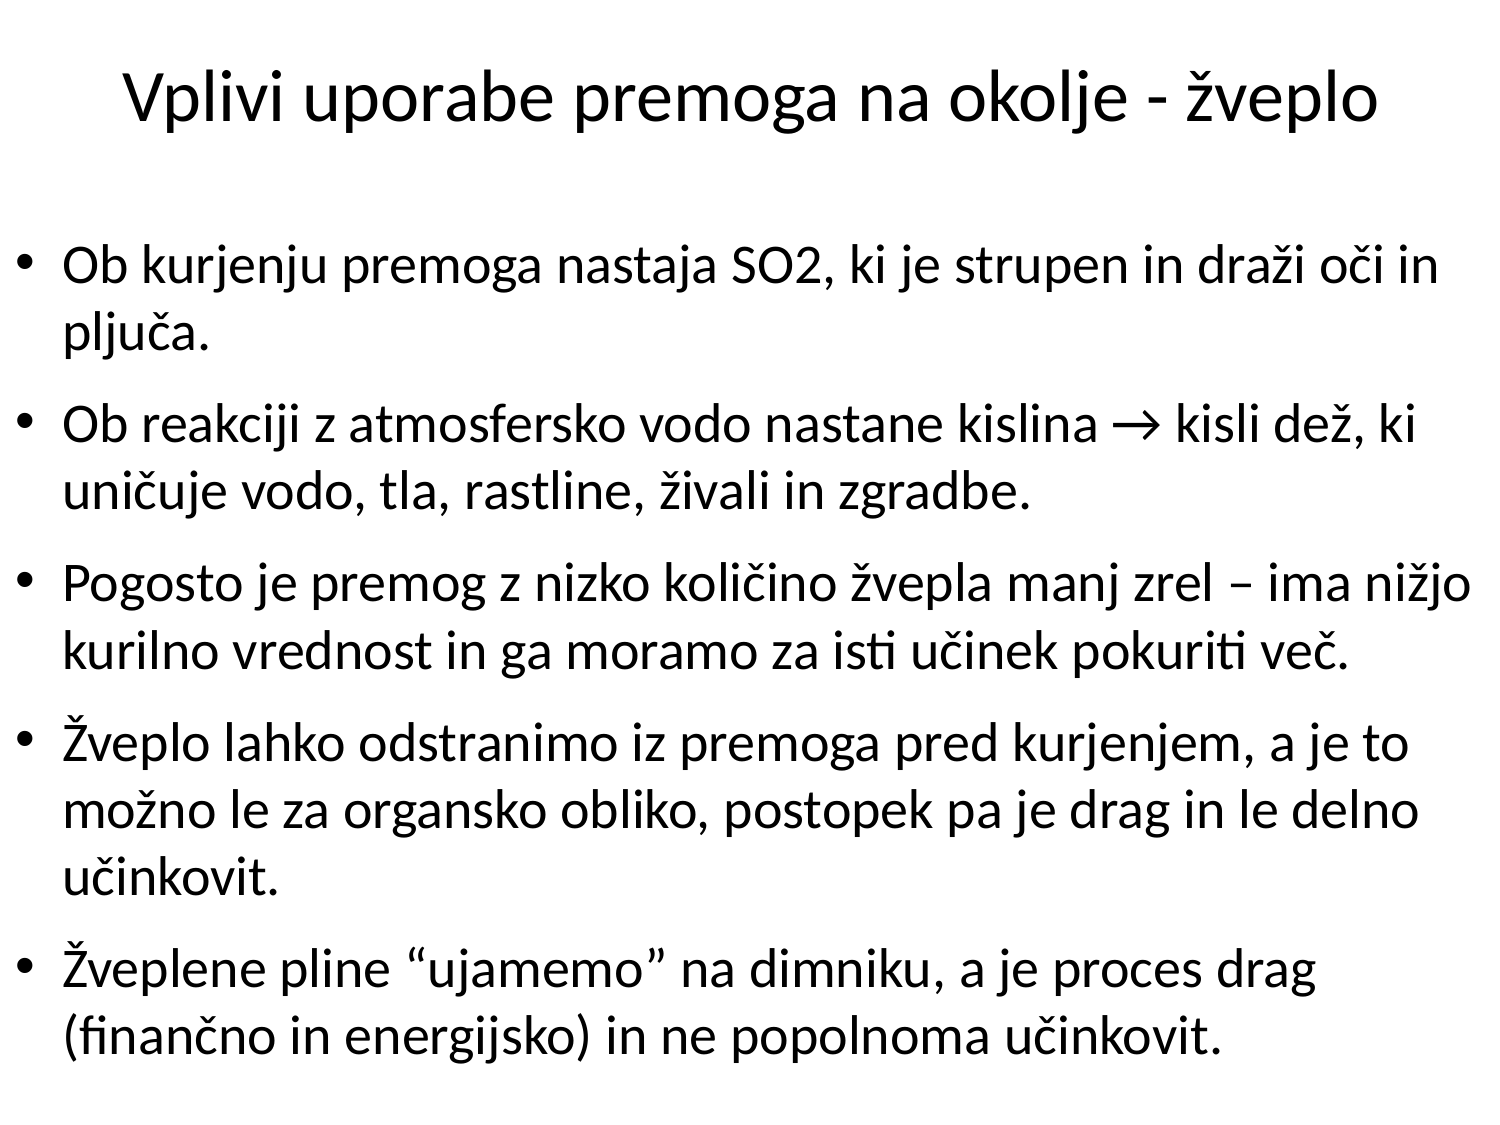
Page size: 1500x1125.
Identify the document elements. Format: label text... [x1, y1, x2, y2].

list Ob kurjenju premoga nastaja SO2, ki je strupen in draži oči in pljuča. Ob reakciji z atmosfersko vodo nastane kislina → kisli dež, ki uničuje vodo, tla, rastline, živali in zgradbe. Pogosto je premog z nizko količino žvepla manj zrel – ima nižjo kurilno vrednost in ga moramo za isti učinek pokuriti več. Žveplo lahko odstranimo iz premoga pred kurjenjem, a je to možno le za organsko obliko, postopek pa je drag in le delno učinkovit. Žveplene pline “ujamemo” na dimniku, a je proces drag (finančno in energijsko) in ne popolnoma učinkovit. [0, 219, 1500, 1125]
title Vplivi uporabe premoga na okolje - žveplo [76, 0, 1427, 185]
